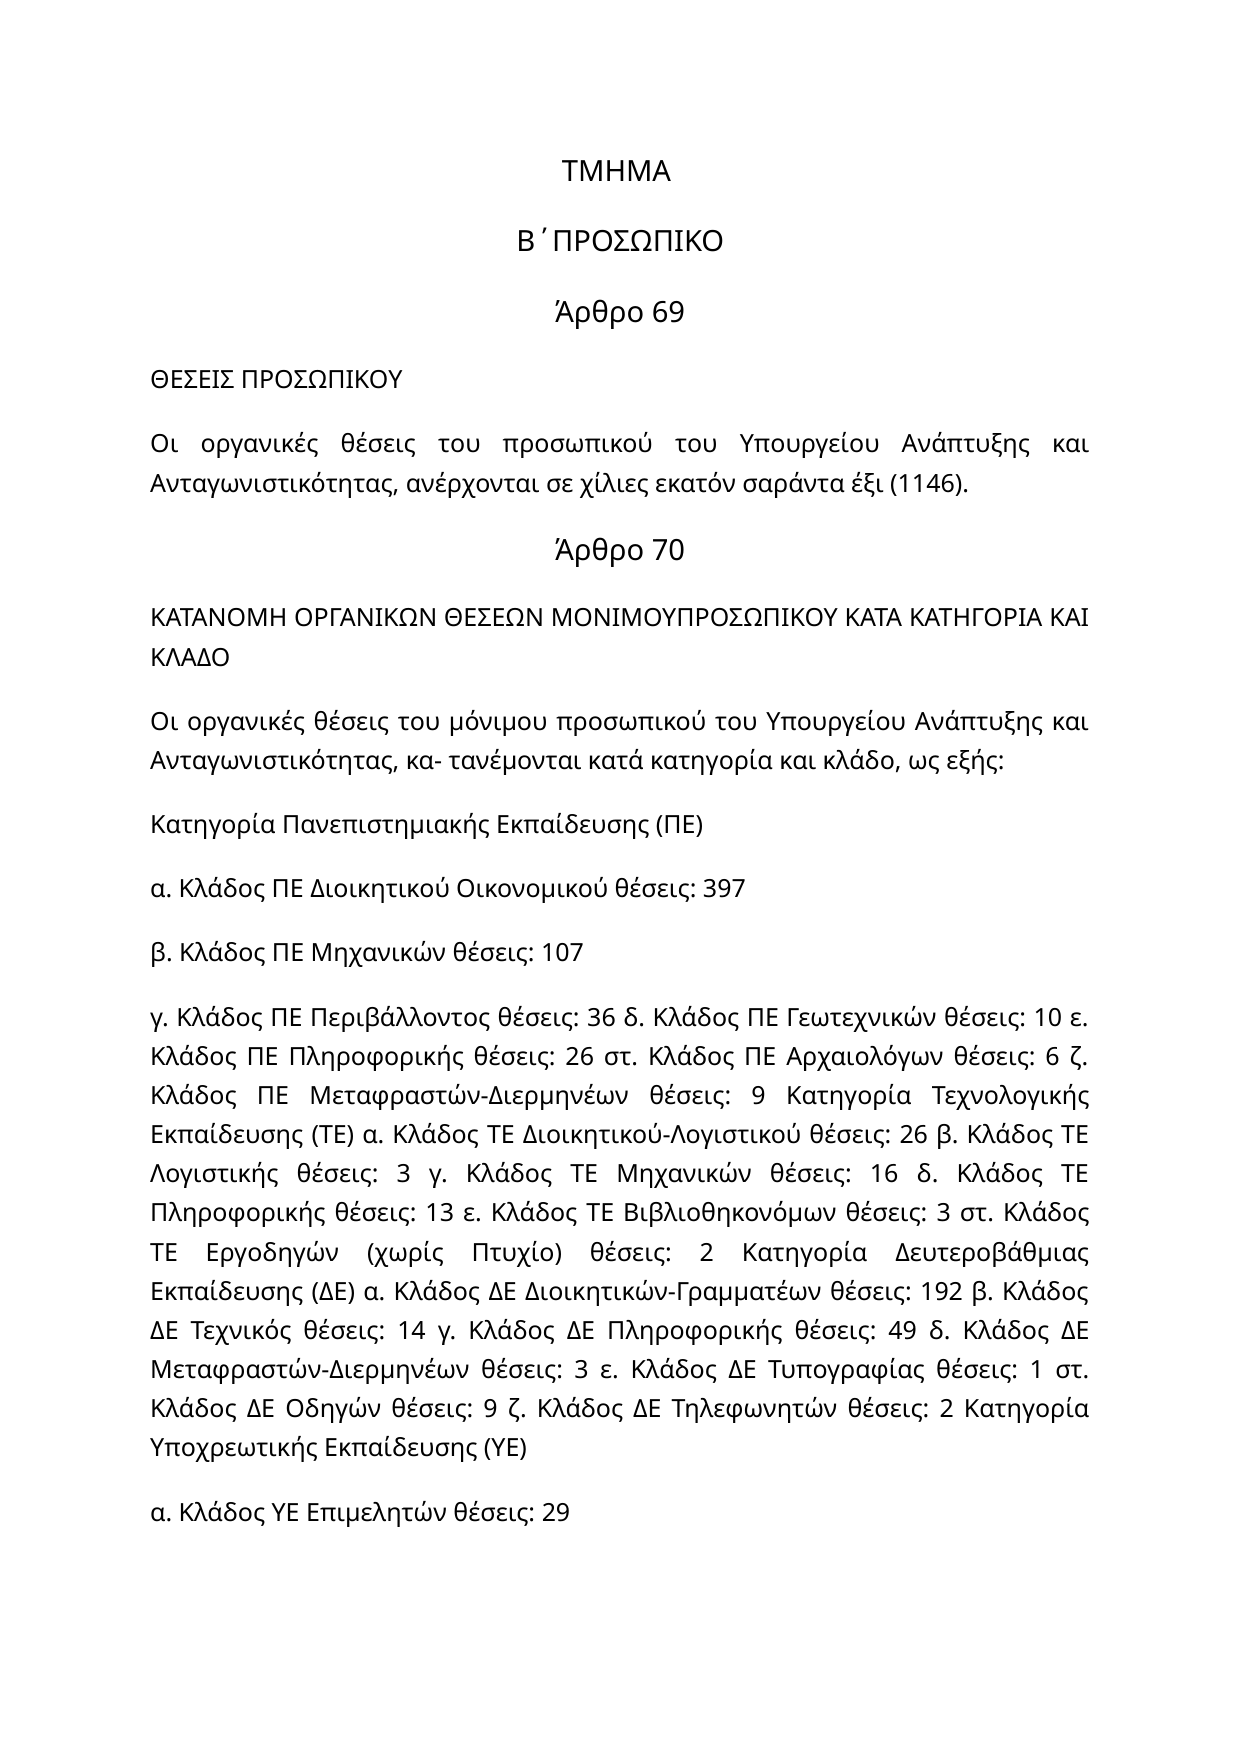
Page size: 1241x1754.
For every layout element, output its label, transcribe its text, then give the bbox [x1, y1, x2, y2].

subtitle ΤΜΗΜΑ [150, 150, 1090, 190]
text α. Κλάδος ΥΕ Επιμελητών θέσεις: 29 [150, 1494, 1090, 1528]
text ΘΕΣΕΙΣ ΠΡΟΣΩΠΙΚΟΥ [150, 362, 1090, 396]
text Οι οργανικές θέσεις του προσωπικού του Υπουργείου Ανάπτυξης και Ανταγωνιστικότητας, ανέρχονται σε χίλιες εκατόν σαράντα έξι (1146). [150, 426, 1090, 499]
text Οι οργανικές θέσεις του μόνιμου προσωπικού του Υπουργείου Ανάπτυξης και Ανταγωνιστικότητας, κα- τανέμονται κατά κατηγορία και κλάδο, ως εξής: [150, 703, 1090, 777]
text γ. Κλάδος ΠΕ Περιβάλλοντος θέσεις: 36 δ. Κλάδος ΠΕ Γεωτεχνικών θέσεις: 10 ε. Κλάδος ΠΕ Πληροφορικής θέσεις: 26 στ. Κλάδος ΠΕ Αρχαιολόγων θέσεις: 6 ζ. Κλάδος ΠΕ Μεταφραστών-Διερμηνέων θέσεις: 9 Κατηγορία Τεχνολογικής Εκπαίδευσης (ΤΕ) α. Κλάδος ΤΕ Διοικητικού-Λογιστικού θέσεις: 26 β. Κλάδος ΤΕ Λογιστικής θέσεις: 3 γ. Κλάδος ΤΕ Μηχανικών θέσεις: 16 δ. Κλάδος ΤΕ Πληροφορικής θέσεις: 13 ε. Κλάδος ΤΕ Βιβλιοθηκονόμων θέσεις: 3 στ. Κλάδος ΤΕ Εργοδηγών (χωρίς Πτυχίο) θέσεις: 2 Κατηγορία Δευτεροβάθμιας Εκπαίδευσης (ΔΕ) α. Κλάδος ΔΕ Διοικητικών-Γραμματέων θέσεις: 192 β. Κλάδος ΔΕ Τεχνικός θέσεις: 14 γ. Κλάδος ΔΕ Πληροφορικής θέσεις: 49 δ. Κλάδος ΔΕ Μεταφραστών-Διερμηνέων θέσεις: 3 ε. Κλάδος ΔΕ Τυπογραφίας θέσεις: 1 στ. Κλάδος ΔΕ Οδηγών θέσεις: 9 ζ. Κλάδος ΔΕ Τηλεφωνητών θέσεις: 2 Κατηγορία Υποχρεωτικής Εκπαίδευσης (ΥΕ) [150, 999, 1090, 1464]
text α. Κλάδος ΠΕ Διοικητικού Οικονομικού θέσεις: 397 [150, 871, 1090, 905]
subtitle Β΄ΠΡΟΣΩΠΙΚΟ [150, 221, 1090, 260]
text β. Κλάδος ΠΕ Μηχανικών θέσεις: 107 [150, 935, 1090, 969]
text ΚΑΤΑΝΟΜΗ ΟΡΓΑΝΙΚΩΝ ΘΕΣΕΩΝ ΜΟΝΙΜΟΥΠΡΟΣΩΠΙΚΟΥ ΚΑΤΑ ΚΑΤΗΓΟΡΙΑ ΚΑΙ ΚΛΑΔΟ [150, 600, 1090, 673]
subtitle Άρθρο 70 [150, 529, 1090, 569]
subtitle Άρθρο 69 [150, 291, 1090, 331]
text Κατηγορία Πανεπιστημιακής Εκπαίδευσης (ΠΕ) [150, 807, 1090, 841]
